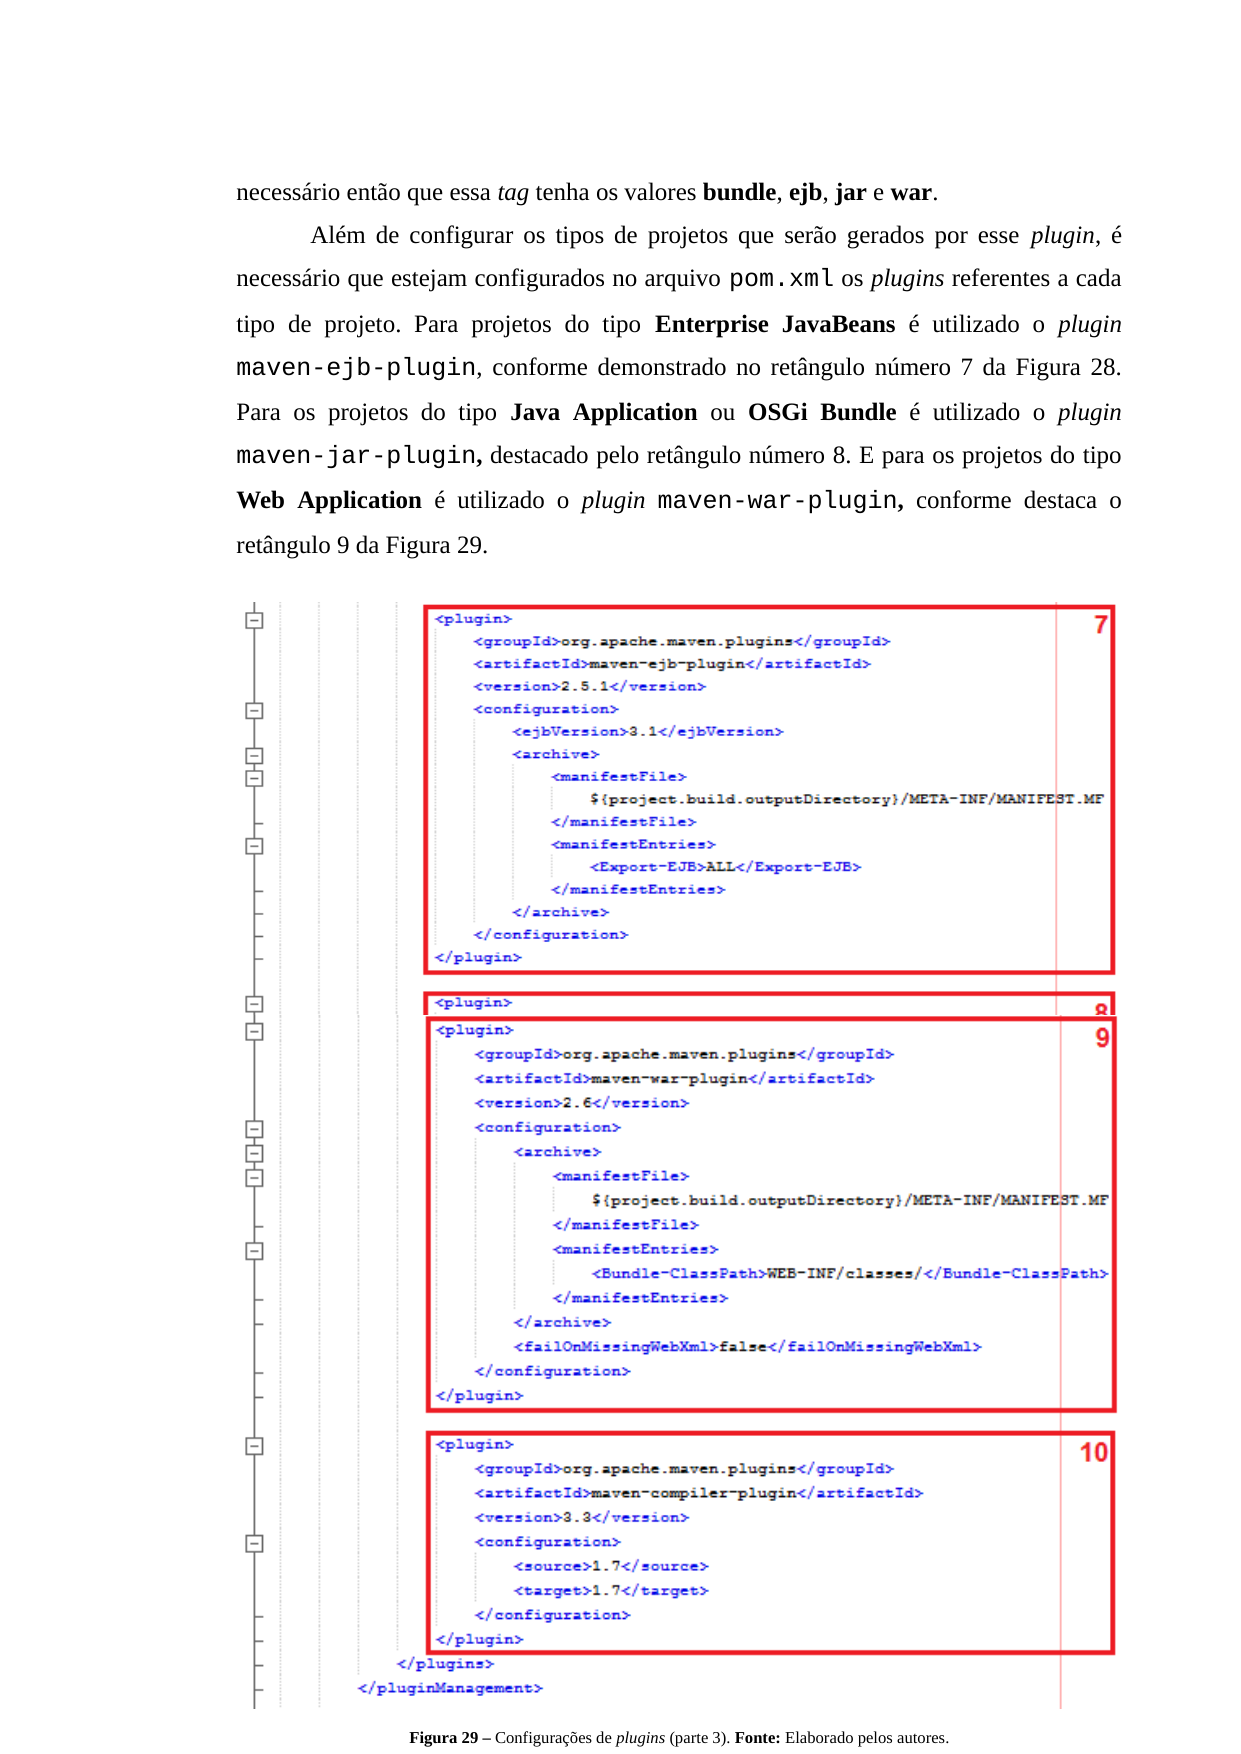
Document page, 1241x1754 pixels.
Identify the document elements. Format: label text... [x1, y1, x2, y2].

text Além de configurar os tipos de projetos que serão gerados por esse plugin, é necessário que estejam configurados no arquivo pom.xml os plugins referentes a cada tipo de projeto. Para projetos do tipo Enterprise JavaBeans é utilizado o plugin maven-ejb-plugin, conforme demonstrado no retângulo número 7 da Figura 28. Para os projetos do tipo Java Application ou OSGi Bundle é utilizado o plugin maven-jar-plugin, destacado pelo retângulo número 8. E para os projetos do tipo Web Application é utilizado o plugin maven-war-plugin, conforme destaca o retângulo 9 da Figura 29. [236, 220, 1122, 559]
text necessário então que essa tag tenha os valores bundle, ejb, jar e war. [236, 177, 1122, 206]
picture [236, 602, 1122, 1709]
text Figura 29 – Configurações de plugins (parte 3). Fonte: Elaborado pelos autores. [236, 1728, 1122, 1747]
